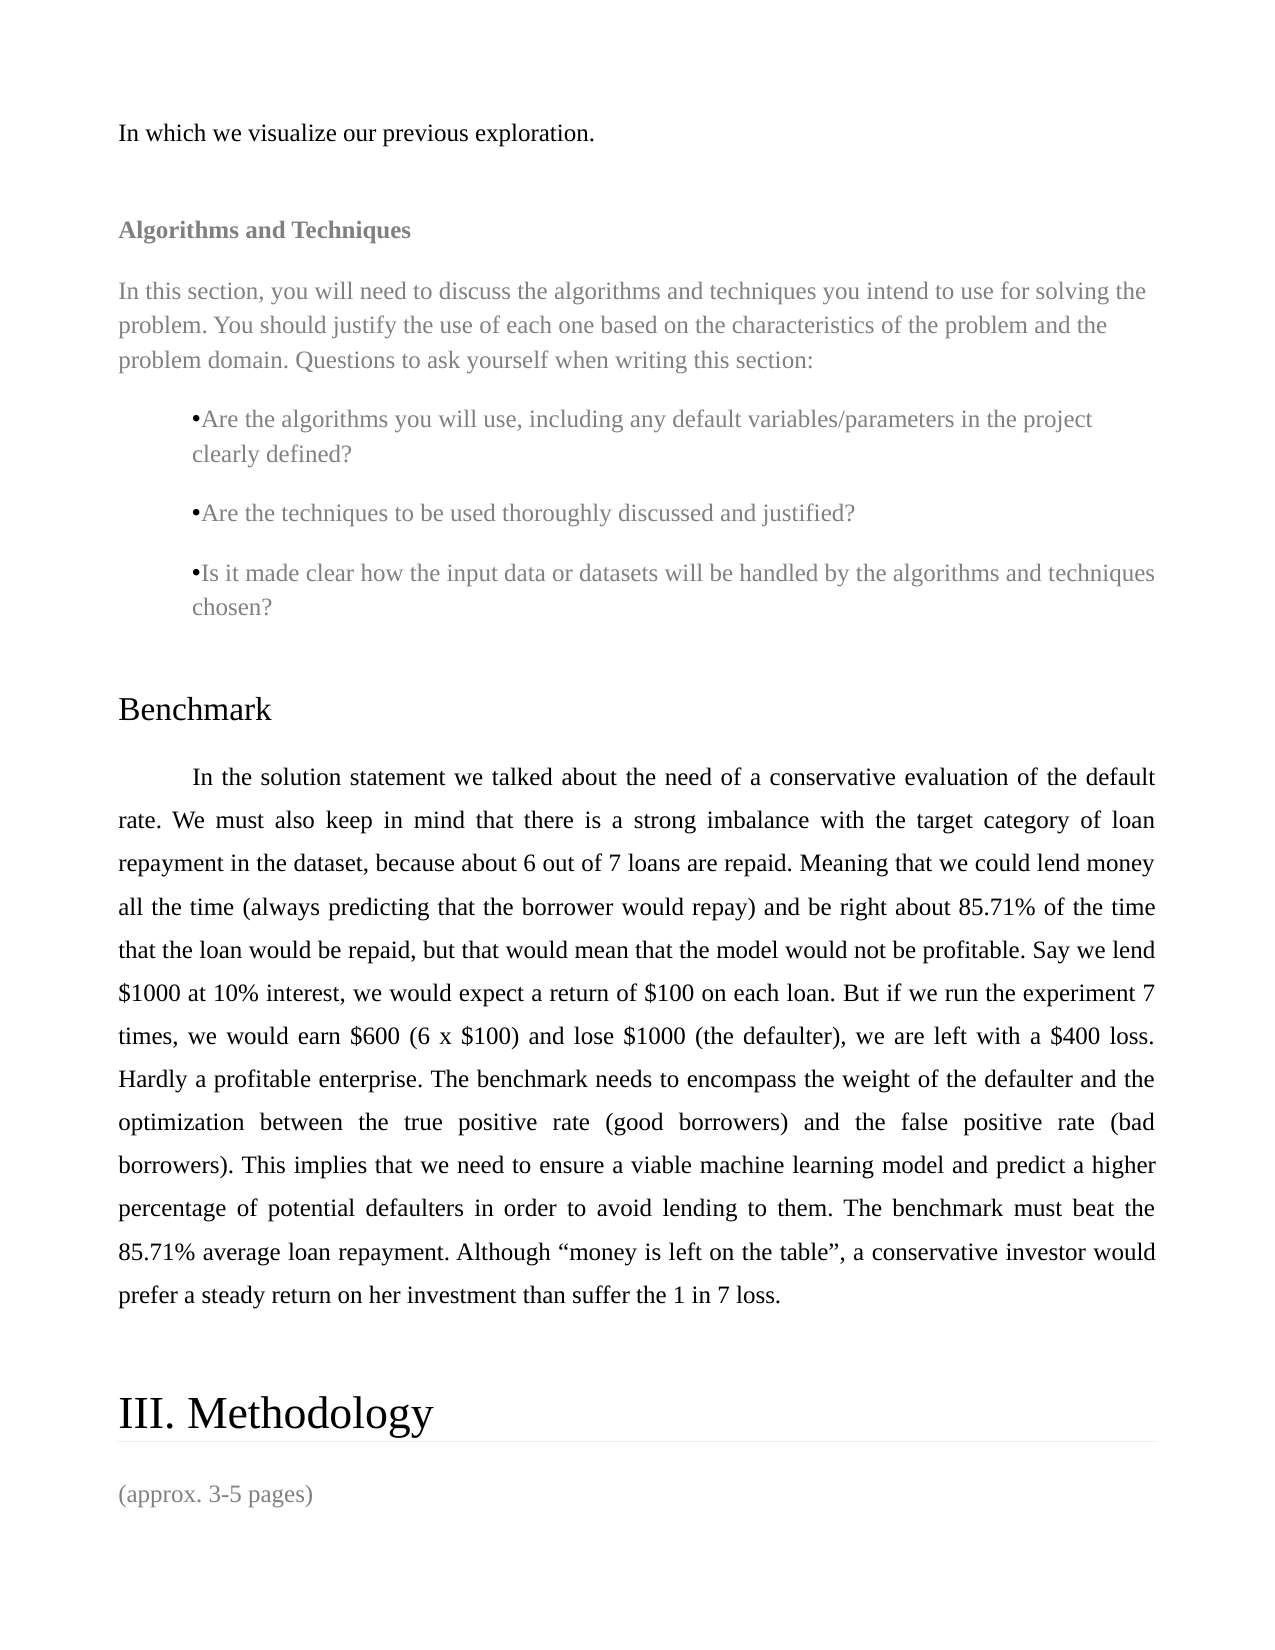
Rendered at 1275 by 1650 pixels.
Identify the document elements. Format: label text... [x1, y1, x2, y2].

subtitle III. Methodology [118, 1385, 1157, 1441]
text In this section, you will need to discuss the algorithms and techniques you intend to use for solving the problem. You should justify the use of each one based on the characteristics of the problem and the problem domain. Questions to ask yourself when writing this section: [118, 276, 1157, 374]
text In the solution statement we talked about the need of a conservative evaluation of the default rate. We must also keep in mind that there is a strong imbalance with the target category of loan repayment in the dataset, because about 6 out of 7 loans are repaid. Meaning that we could lend money all the time (always predicting that the borrower would repay) and be right about 85.71% of the time that the loan would be repaid, but that would mean that the model would not be profitable. Say we lend $1000 at 10% interest, we would expect a return of $100 on each loan. But if we run the experiment 7 times, we would earn $600 (6 x $100) and lose $1000 (the defaulter), we are left with a $400 loss. Hardly a profitable enterprise. The benchmark needs to encompass the weight of the defaulter and the optimization between the true positive rate (good borrowers) and the false positive rate (bad borrowers). This implies that we need to ensure a viable machine learning model and predict a higher percentage of potential defaulters in order to avoid lending to them. The benchmark must beat the 85.71% average loan repayment. Although “money is left on the table”, a conservative investor would prefer a steady return on her investment than suffer the 1 in 7 loss. [118, 762, 1157, 1308]
list Are the algorithms you will use, including any default variables/parameters in the project clearly defined? [118, 404, 1157, 468]
list Are the techniques to be used thoroughly discussed and justified? [118, 498, 1157, 527]
text In which we visualize our previous exploration. [118, 118, 1157, 147]
text (approx. 3-5 pages) [118, 1479, 1157, 1508]
list Is it made clear how the input data or datasets will be handled by the algorithms and techniques chosen? [118, 558, 1157, 621]
subtitle Algorithms and Techniques [118, 215, 1157, 244]
subtitle Benchmark [118, 689, 1157, 728]
